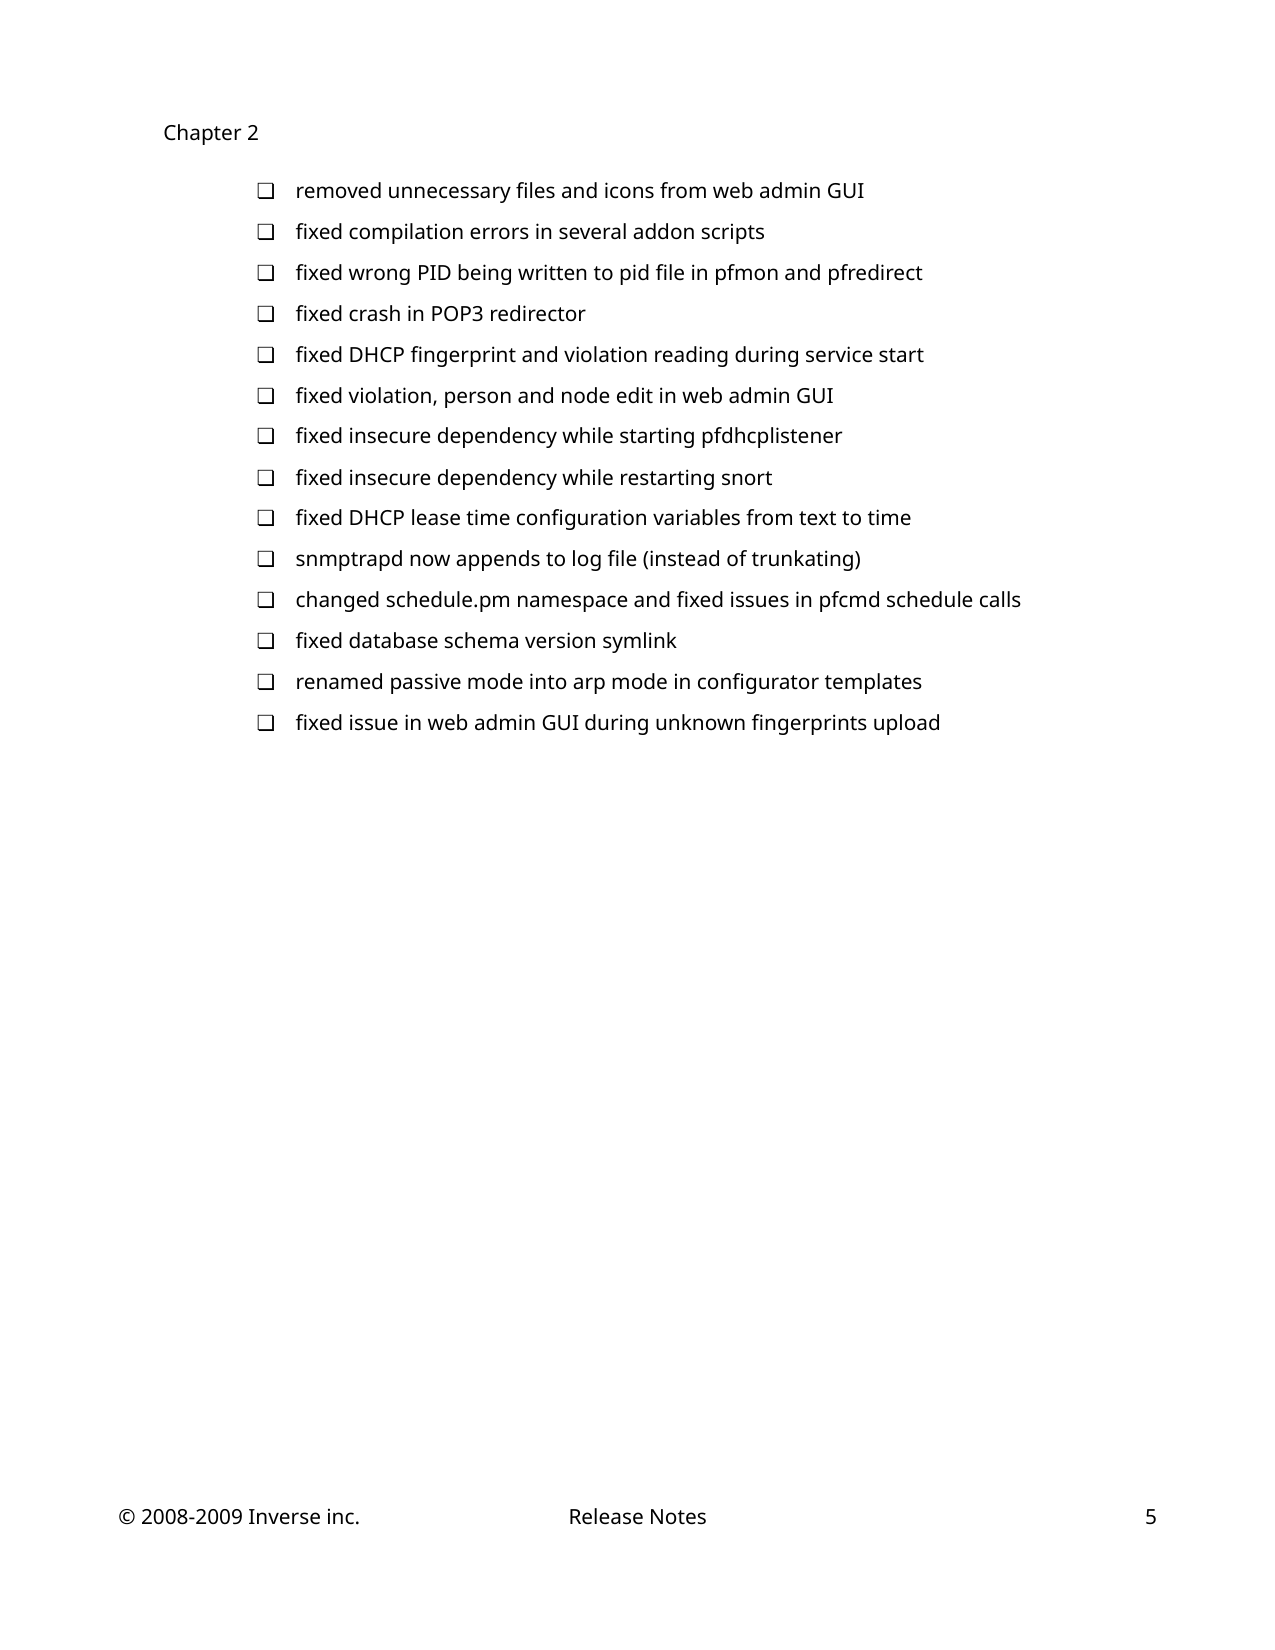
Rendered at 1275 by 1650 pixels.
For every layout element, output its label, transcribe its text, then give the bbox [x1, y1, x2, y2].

list ❏ changed schedule.pm namespace and fixed issues in pfcmd schedule calls [256, 585, 1157, 614]
list ❏ fixed compilation errors in several addon scripts [256, 217, 1157, 245]
list ❏ fixed issue in web admin GUI during unknown fingerprints upload [256, 708, 1157, 737]
list ❏ snmptrapd now appends to log file (instead of trunkating) [256, 544, 1157, 573]
list ❏ removed unnecessary files and icons from web admin GUI [256, 176, 1157, 204]
list ❏ fixed violation, person and node edit in web admin GUI [256, 381, 1157, 409]
list ❏ renamed passive mode into arp mode in configurator templates [256, 667, 1157, 696]
list ❏ fixed DHCP fingerprint and violation reading during service start [256, 340, 1157, 368]
list ❏ fixed insecure dependency while restarting snort [256, 463, 1157, 491]
list ❏ fixed DHCP lease time configuration variables from text to time [256, 503, 1157, 532]
list ❏ fixed insecure dependency while starting pfdhcplistener [256, 422, 1157, 450]
list ❏ fixed crash in POP3 redirector [256, 299, 1157, 327]
list ❏ fixed wrong PID being written to pid file in pfmon and pfredirect [256, 258, 1157, 286]
list ❏ fixed database schema version symlink [256, 626, 1157, 655]
